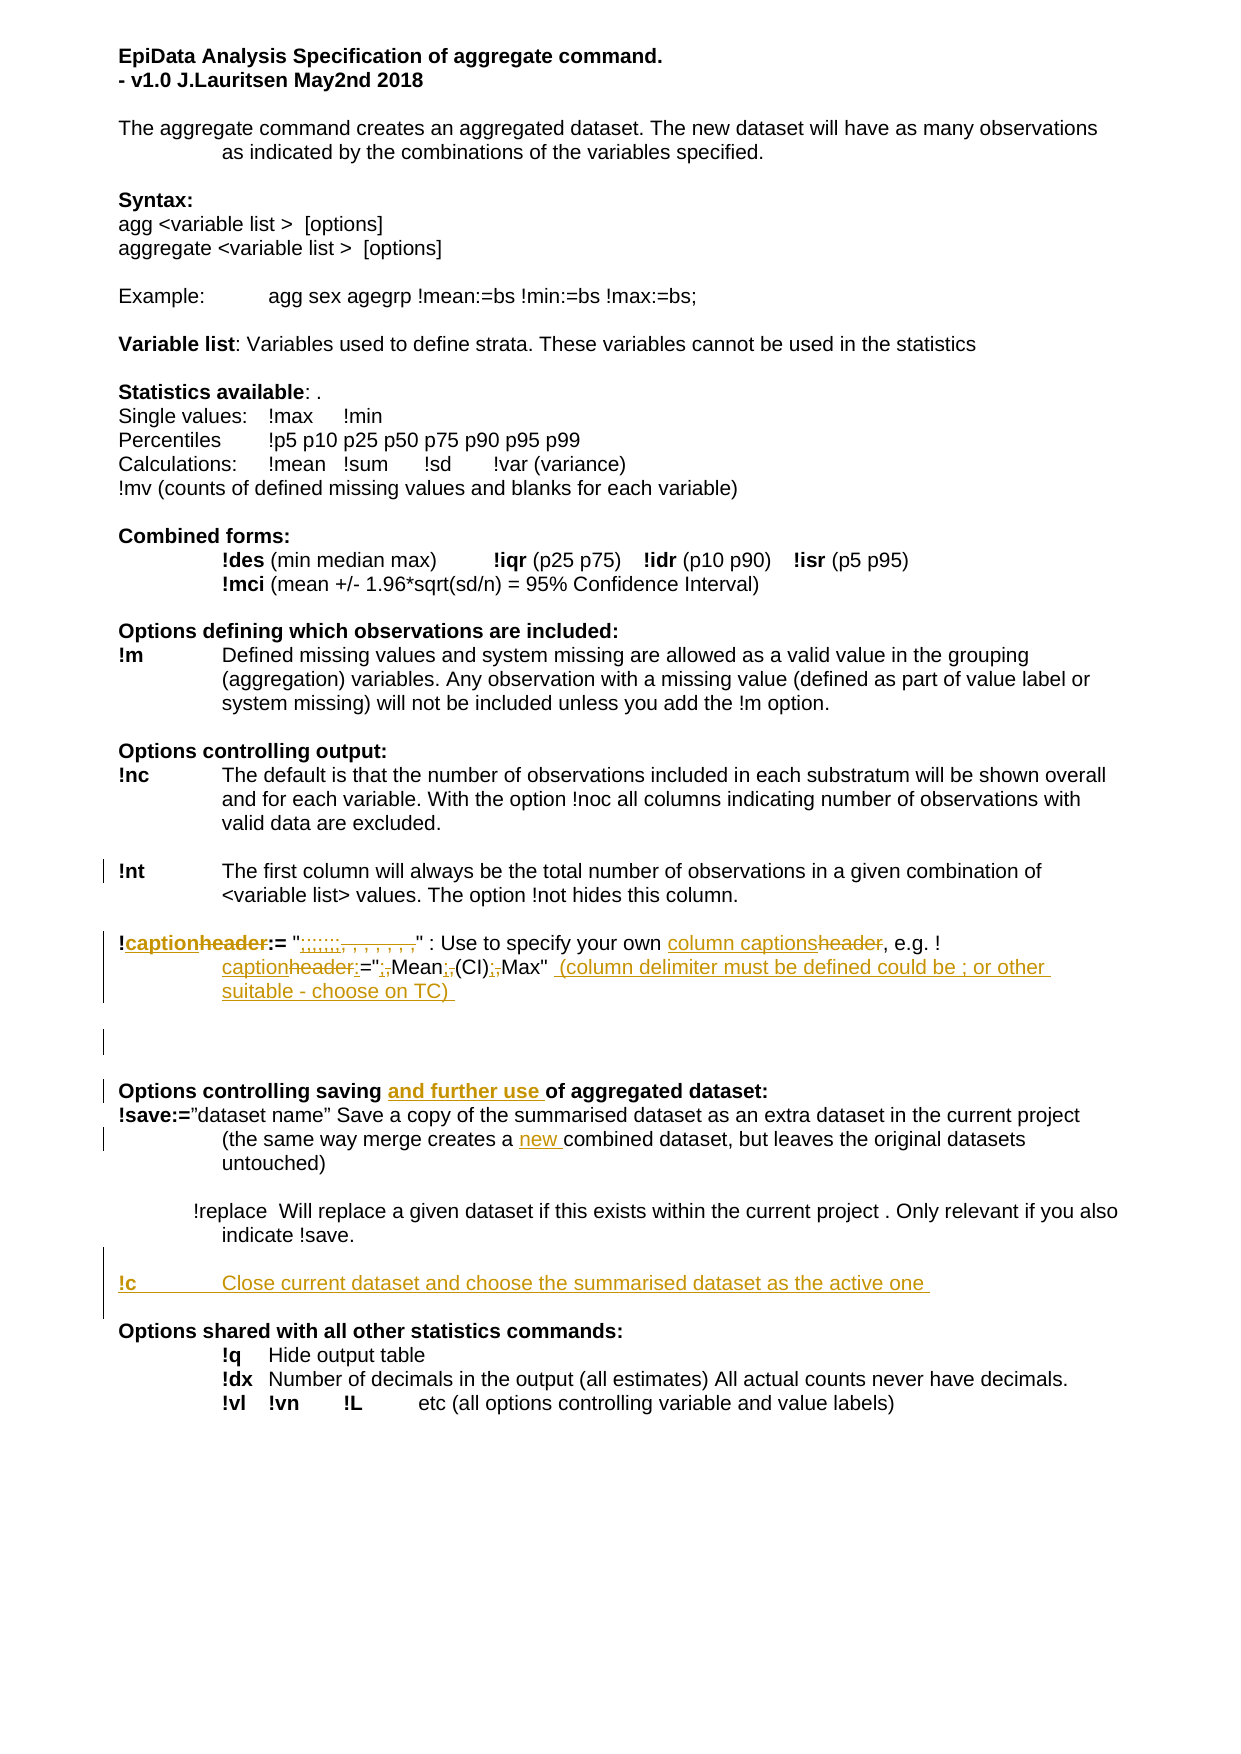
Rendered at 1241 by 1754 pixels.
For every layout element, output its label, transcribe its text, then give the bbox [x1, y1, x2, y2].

text agg <variable list > [options] [118, 212, 1122, 236]
text !caption:= ";;;;;;;" : Use to specify your own column captions, e.g. !caption:=";Mean;(CI);Max" (column delimiter must be defined could be ; or other suitable - choose on TC) [118, 931, 1122, 1029]
text Statistics available: . [118, 380, 1122, 404]
text !c Close current dataset and choose the summarised dataset as the active one [118, 1271, 1122, 1295]
text - v1.0 J.Lauritsen May2nd 2018 [118, 68, 1122, 92]
text Syntax: [118, 188, 1122, 212]
text !nc The default is that the number of observations included in each substratum will be shown overall and for each variable. With the option !noc all columns indicating number of observations with valid data are excluded. [118, 763, 1122, 835]
text Options defining which observations are included: [118, 619, 1122, 643]
text Options controlling output: [118, 739, 1122, 763]
text !nt The first column will always be the total number of observations in a given combination of <variable list> values. The option !not hides this column. [118, 859, 1122, 907]
text The aggregate command creates an aggregated dataset. The new dataset will have as many observations as indicated by the combinations of the variables specified. [118, 116, 1122, 164]
list !mv (counts of defined missing values and blanks for each variable) [118, 476, 1122, 499]
text aggregate <variable list > [options] [118, 236, 1122, 260]
text Variable list: Variables used to define strata. These variables cannot be used in the statistics [118, 332, 1122, 356]
list Calculations: !mean !sum !sd !var (variance) [118, 452, 1122, 476]
list Percentiles !p5 p10 p25 p50 p75 p90 p95 p99 [118, 428, 1122, 452]
text Options controlling saving and further use of aggregated dataset: [118, 1079, 1122, 1103]
list !des (min median max) !iqr (p25 p75) !idr (p10 p90) !isr (p5 p95) !mci (mean +/- 1.96*sqrt(sd/n) = 95% Confidence Interval) [118, 547, 1122, 595]
text Example: agg sex agegrp !mean:=bs !min:=bs !max:=bs; [118, 284, 1122, 308]
text EpiData Analysis Specification of aggregate command. [118, 44, 1122, 68]
list Single values: !max !min [118, 404, 1122, 428]
text !m Defined missing values and system missing are allowed as a valid value in the grouping (aggregation) variables. Any observation with a missing value (defined as part of value label or system missing) will not be included unless you add the !m option. [118, 643, 1122, 715]
text !save:=”dataset name” Save a copy of the summarised dataset as an extra dataset in the current project (the same way merge creates a new combined dataset, but leaves the original datasets untouched) [118, 1103, 1122, 1175]
text !dx Number of decimals in the output (all estimates) All actual counts never have decimals. !vl !vn !L etc (all options controlling variable and value labels) [222, 1367, 1122, 1441]
list Combined forms: [118, 523, 1122, 547]
text !replace Will replace a given dataset if this exists within the current project . Only relevant if you also indicate !save. [193, 1199, 1122, 1247]
text Options shared with all other statistics commands: !q Hide output table [118, 1319, 1122, 1367]
